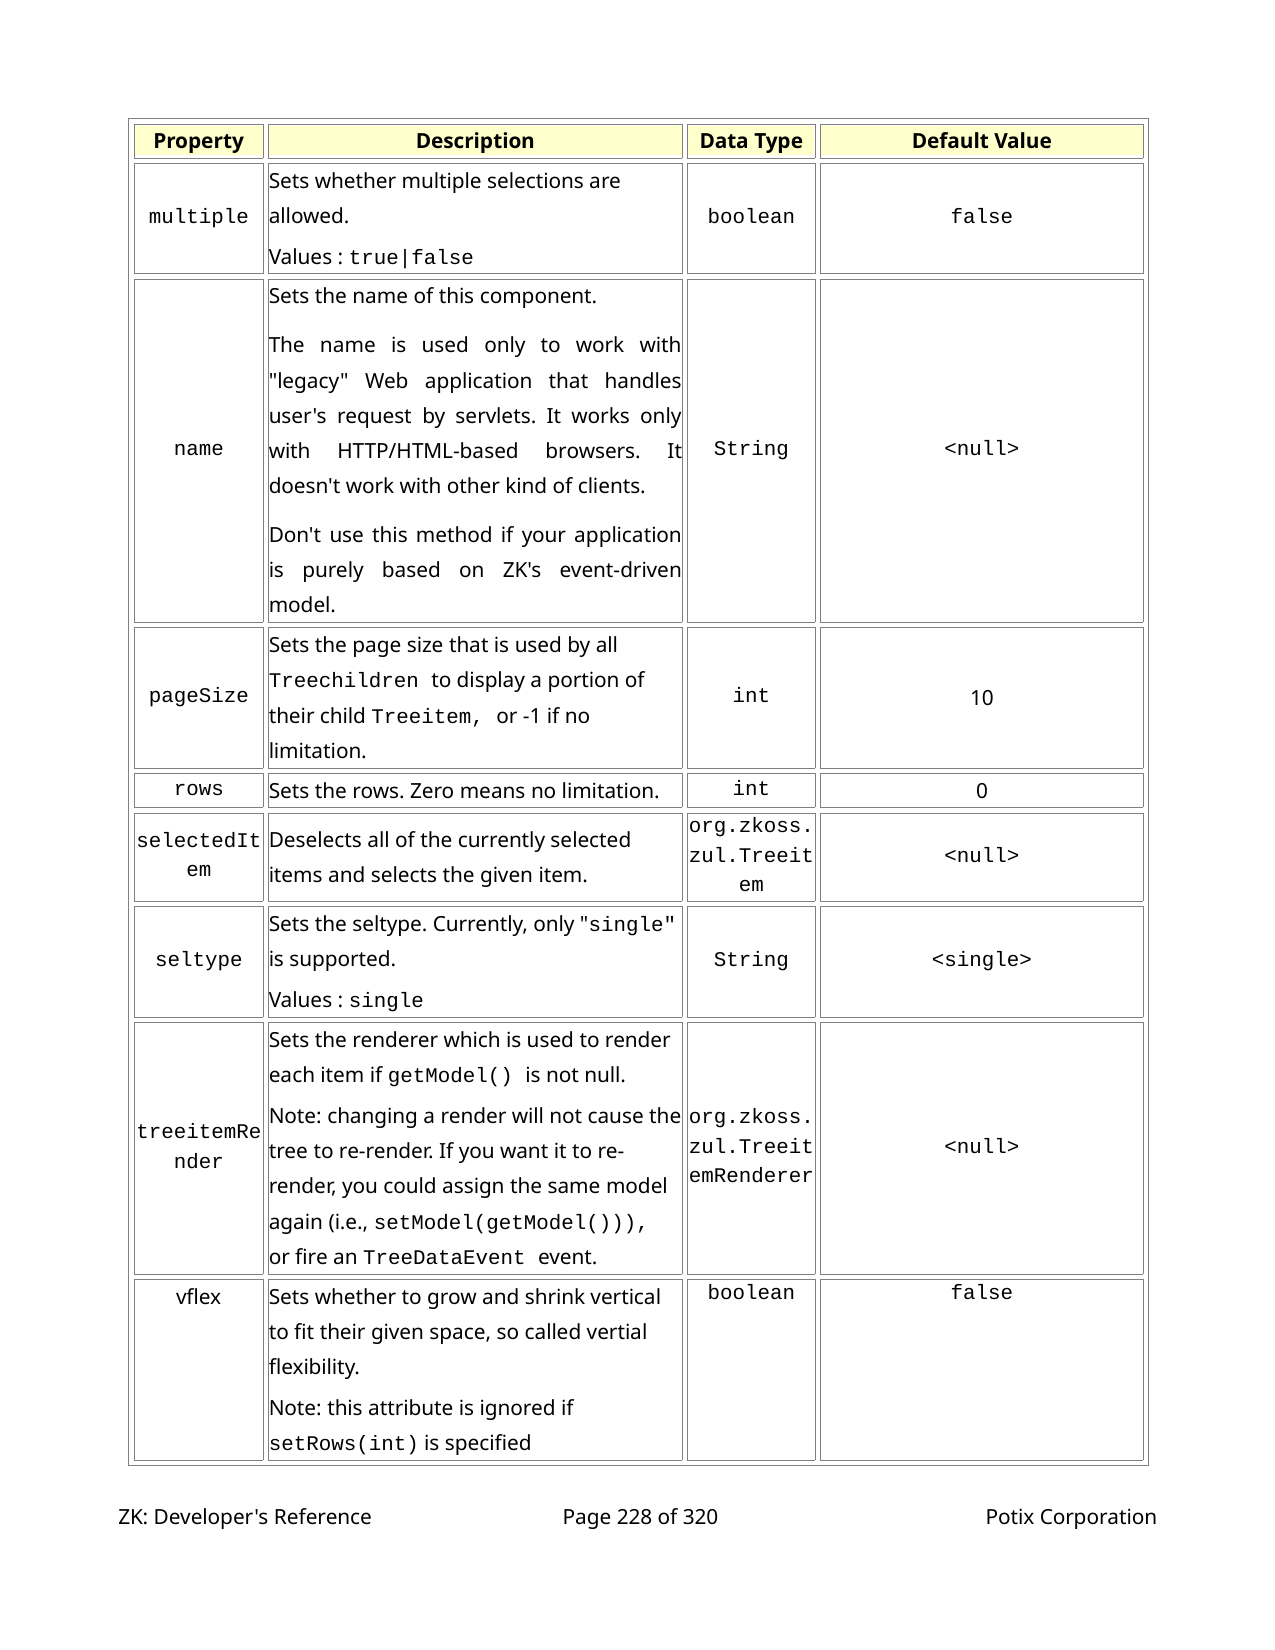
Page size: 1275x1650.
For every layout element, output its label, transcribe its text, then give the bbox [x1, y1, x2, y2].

table_header Description [266, 119, 685, 158]
table_cell Sets whether multiple selections are allowed. Values : true|false [266, 158, 685, 273]
table_cell rows [131, 768, 266, 807]
table_cell name [131, 273, 266, 622]
table_cell String [685, 901, 817, 1017]
table_cell multiple [131, 158, 266, 273]
table_cell false [818, 158, 1146, 273]
table_cell org.zkoss.zul.TreeitemRenderer [685, 1017, 817, 1274]
table_cell <null> [818, 807, 1146, 901]
table_cell int [685, 768, 817, 807]
table_cell int [685, 622, 817, 767]
table_cell Sets the rows. Zero means no limitation. [266, 768, 685, 807]
table_cell false [818, 1274, 1146, 1460]
table_cell 10 [818, 622, 1146, 767]
table_cell <single> [818, 901, 1146, 1017]
table_cell Sets the page size that is used by all Treechildren to display a portion of their child Treeitem, or -1 if no limitation. [266, 622, 685, 767]
table_cell <null> [818, 273, 1146, 622]
table_cell Sets the name of this component. The name is used only to work with "legacy" Web application that handles user's request by servlets. It works only with HTTP/HTML-based browsers. It doesn't work with other kind of clients. Don't use this method if your application is purely based on ZK's event-driven model. [266, 273, 685, 622]
table_cell Deselects all of the currently selected items and selects the given item. [266, 807, 685, 901]
table_header Default Value [818, 119, 1146, 158]
table_header Property [131, 119, 266, 158]
table_cell <null> [818, 1017, 1146, 1274]
table_cell treeitemRender [131, 1017, 266, 1274]
table_cell Sets the seltype. Currently, only "single" is supported. Values : single [266, 901, 685, 1017]
table_cell String [685, 273, 817, 622]
table_cell boolean [685, 158, 817, 273]
table_cell Sets whether to grow and shrink vertical to fit their given space, so called vertial flexibility. Note: this attribute is ignored if setRows(int) is specified [266, 1274, 685, 1460]
table_cell 0 [818, 768, 1146, 807]
table_cell boolean [685, 1274, 817, 1460]
table_cell org.zkoss.zul.Treeitem [685, 807, 817, 901]
table_cell seltype [131, 901, 266, 1017]
table_header Data Type [685, 119, 817, 158]
table_cell vflex [131, 1274, 266, 1460]
table_cell Sets the renderer which is used to render each item if getModel() is not null. Note: changing a render will not cause the tree to re-render. If you want it to re-render, you could assign the same model again (i.e., setModel(getModel())), or fire an TreeDataEvent event. [266, 1017, 685, 1274]
table_cell selectedItem [131, 807, 266, 901]
table_cell pageSize [131, 622, 266, 767]
